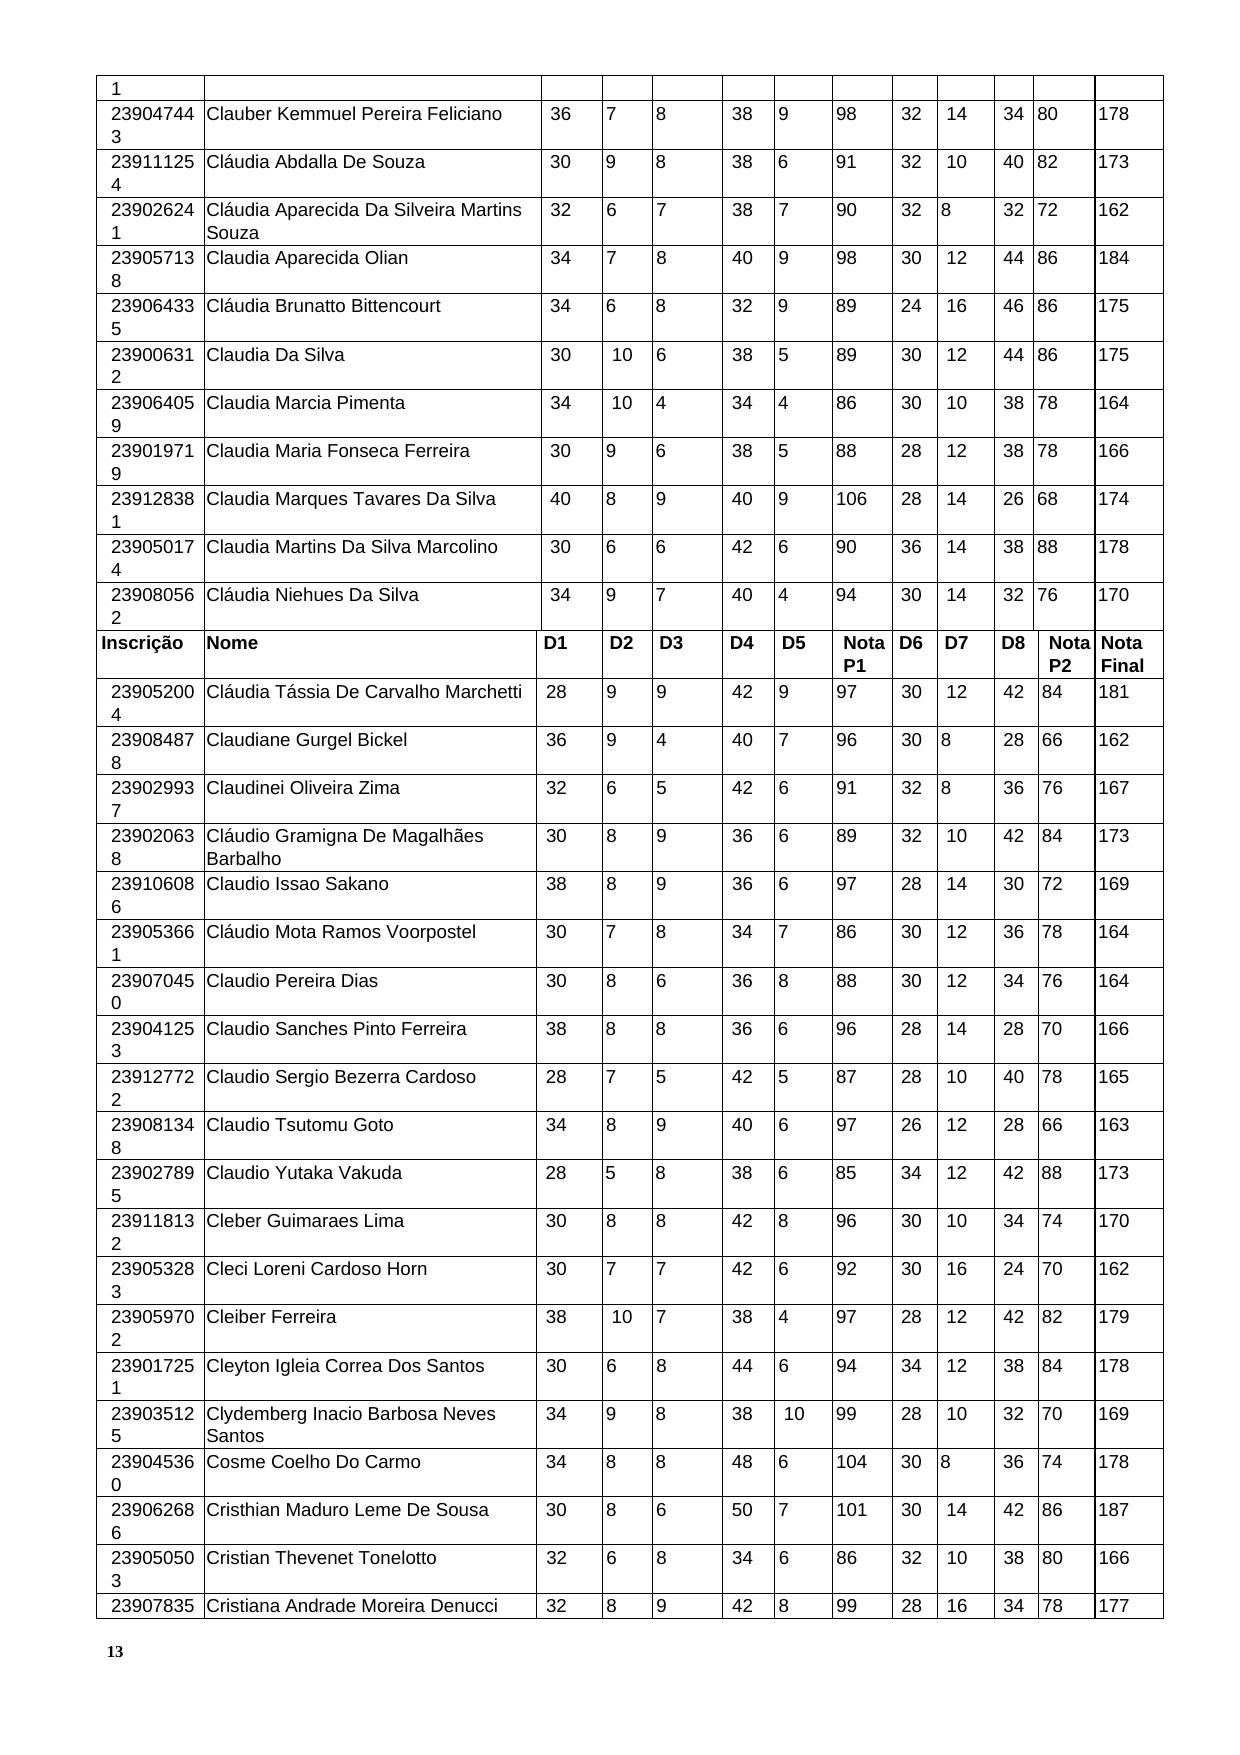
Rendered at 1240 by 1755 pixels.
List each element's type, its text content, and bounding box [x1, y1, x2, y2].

table_cell 30 [542, 535, 602, 582]
table_cell 86 [1034, 342, 1094, 389]
table_cell 6 [603, 198, 652, 245]
table_cell Claudia Maria Fonseca Ferreira [205, 438, 541, 485]
table_cell 94 [833, 1353, 892, 1400]
table_cell Cláudia Tássia De Carvalho Marchetti [205, 679, 536, 726]
table_cell 42 [995, 1497, 1038, 1544]
table_cell Nome [205, 631, 536, 678]
table_cell 90 [833, 198, 892, 245]
table_cell 104 [833, 1449, 892, 1496]
table_cell 178 [1096, 101, 1163, 148]
table_cell 8 [653, 920, 722, 967]
table_cell 89 [833, 294, 892, 341]
table_cell 9 [603, 1401, 652, 1448]
table_cell 10 [603, 390, 652, 437]
table_cell 6 [653, 968, 722, 1015]
table_cell 16 [938, 1594, 994, 1618]
table_cell 30 [893, 1497, 937, 1544]
table_cell 34 [995, 968, 1038, 1015]
table_cell 30 [893, 1209, 937, 1256]
table_cell [542, 76, 602, 100]
table_cell 4 [775, 583, 832, 630]
table_cell 80 [1034, 101, 1094, 148]
table_cell 34 [893, 1353, 937, 1400]
table_cell 12 [938, 1353, 994, 1400]
table_cell 30 [893, 727, 937, 774]
table_cell Cristian Thevenet Tonelotto [205, 1545, 536, 1592]
table_cell Claudinei Oliveira Zima [205, 775, 536, 822]
table_cell 12 [938, 246, 994, 293]
table_cell 8 [653, 1160, 722, 1207]
table_cell 239050174 [97, 535, 204, 582]
table_cell 179 [1096, 1305, 1163, 1352]
table_cell 89 [833, 824, 892, 871]
table_cell 166 [1096, 438, 1163, 485]
table_cell 97 [833, 1305, 892, 1352]
table_cell 28 [893, 486, 937, 533]
table_cell 174 [1096, 486, 1163, 533]
table_cell 38 [537, 872, 602, 919]
table_cell 82 [1039, 1305, 1094, 1352]
table_cell 89 [833, 342, 892, 389]
table_cell 8 [653, 294, 722, 341]
table_cell 38 [995, 1545, 1038, 1592]
table_cell 74 [1039, 1449, 1094, 1496]
table_cell 9 [775, 101, 832, 148]
table_cell 38 [723, 1160, 774, 1207]
table_cell [995, 76, 1033, 100]
table_cell Nota P2 [1039, 631, 1094, 678]
table_cell Claudia Martins Da Silva Marcolino [205, 535, 541, 582]
table_cell 7 [603, 920, 652, 967]
table_cell 24 [893, 294, 937, 341]
table_cell 78 [1039, 920, 1094, 967]
table_cell 6 [603, 535, 652, 582]
table_cell 239027895 [97, 1160, 204, 1207]
table_cell 28 [995, 1016, 1038, 1063]
table_cell 88 [1034, 535, 1094, 582]
table_cell 30 [542, 342, 602, 389]
table_cell 38 [723, 150, 774, 197]
table_cell 92 [833, 1257, 892, 1304]
table_cell 32 [995, 1401, 1038, 1448]
table_cell 9 [653, 872, 722, 919]
table_cell 173 [1096, 824, 1163, 871]
table_cell 30 [893, 1257, 937, 1304]
table_cell 6 [775, 1112, 832, 1159]
table_cell 34 [723, 1545, 774, 1592]
table_cell 14 [938, 535, 994, 582]
table_cell 76 [1034, 583, 1094, 630]
table_cell 9 [603, 438, 652, 485]
table_cell 40 [723, 727, 774, 774]
table_cell Claudio Issao Sakano [205, 872, 536, 919]
table_cell 8 [603, 1449, 652, 1496]
table_cell 36 [995, 775, 1038, 822]
table_cell 239019719 [97, 438, 204, 485]
table_cell 169 [1096, 1401, 1163, 1448]
table_cell Cleyton Igleia Correa Dos Santos [205, 1353, 536, 1400]
table_cell 9 [775, 294, 832, 341]
table_cell 5 [775, 1064, 832, 1111]
table_cell 8 [603, 1497, 652, 1544]
table_cell 10 [603, 342, 652, 389]
table_cell 175 [1096, 342, 1163, 389]
table_cell 239118132 [97, 1209, 204, 1256]
table_cell Nota Final [1096, 631, 1163, 678]
table_cell 30 [893, 246, 937, 293]
table_cell 8 [653, 1353, 722, 1400]
table_cell 40 [723, 486, 774, 533]
table_cell 36 [723, 968, 774, 1015]
table_cell 163 [1096, 1112, 1163, 1159]
table_cell 12 [938, 342, 994, 389]
table_cell 36 [542, 101, 602, 148]
table_cell [723, 76, 774, 100]
table_cell 8 [938, 727, 994, 774]
table_cell 38 [723, 101, 774, 148]
table_cell 239026241 [97, 198, 204, 245]
table_cell 9 [603, 583, 652, 630]
table_cell 42 [723, 1257, 774, 1304]
table_cell 12 [938, 1305, 994, 1352]
table_cell 88 [833, 968, 892, 1015]
table_cell 30 [537, 1353, 602, 1400]
table_cell 85 [833, 1160, 892, 1207]
table_cell 10 [938, 1064, 994, 1111]
table_cell 6 [775, 775, 832, 822]
table_cell 42 [995, 1305, 1038, 1352]
table_cell 36 [537, 727, 602, 774]
table_cell 6 [653, 342, 722, 389]
table_cell Claudia Marques Tavares Da Silva [205, 486, 541, 533]
table_cell 7 [775, 920, 832, 967]
table_cell 14 [938, 1497, 994, 1544]
table_cell 34 [537, 1449, 602, 1496]
table_cell 9 [653, 679, 722, 726]
table_cell D7 [938, 631, 994, 678]
table_cell 28 [995, 727, 1038, 774]
table_cell 16 [938, 1257, 994, 1304]
table_cell 28 [537, 679, 602, 726]
table_cell 14 [938, 486, 994, 533]
table_cell 239017251 [97, 1353, 204, 1400]
table_cell 30 [893, 1449, 937, 1496]
table_cell 6 [653, 1497, 722, 1544]
table_cell 38 [995, 1353, 1038, 1400]
table_cell 30 [537, 1497, 602, 1544]
table_cell 106 [833, 486, 892, 533]
table_cell 5 [653, 775, 722, 822]
table_cell 26 [995, 486, 1033, 533]
table_cell 4 [775, 1305, 832, 1352]
table_cell 42 [995, 679, 1038, 726]
table_cell 6 [603, 1353, 652, 1400]
table_cell 178 [1096, 1449, 1163, 1496]
table_cell 84 [1039, 1353, 1094, 1400]
table_cell 72 [1039, 872, 1094, 919]
table_cell 28 [893, 438, 937, 485]
table_cell Claudio Sanches Pinto Ferreira [205, 1016, 536, 1063]
table_cell 42 [723, 535, 774, 582]
table_cell 32 [893, 1545, 937, 1592]
table_cell 6 [603, 294, 652, 341]
table_cell 34 [542, 294, 602, 341]
table_cell 32 [723, 294, 774, 341]
table_cell 48 [723, 1449, 774, 1496]
table_cell 34 [542, 390, 602, 437]
table_cell 164 [1096, 390, 1163, 437]
table_cell 42 [995, 1160, 1038, 1207]
table_cell 8 [938, 775, 994, 822]
table_cell 99 [833, 1401, 892, 1448]
table_cell 7 [603, 246, 652, 293]
table_cell 8 [775, 968, 832, 1015]
table_cell 239070450 [97, 968, 204, 1015]
table_cell Cláudia Aparecida Da Silveira Martins Souza [205, 198, 541, 245]
table_cell 239064059 [97, 390, 204, 437]
table_cell Cláudia Abdalla De Souza [205, 150, 541, 197]
table_cell 46 [995, 294, 1033, 341]
table_cell 97 [833, 679, 892, 726]
table_cell Claudia Marcia Pimenta [205, 390, 541, 437]
table_cell Cosme Coelho Do Carmo [205, 1449, 536, 1496]
table_cell 32 [893, 150, 937, 197]
table_cell 166 [1096, 1016, 1163, 1063]
table_cell 8 [775, 1209, 832, 1256]
table_cell 10 [938, 1209, 994, 1256]
table_cell 8 [603, 872, 652, 919]
table_cell D1 [537, 631, 602, 678]
table_cell 34 [542, 246, 602, 293]
table_cell 6 [603, 775, 652, 822]
table_cell 5 [775, 342, 832, 389]
table_cell 30 [995, 872, 1038, 919]
table_cell 239084878 [97, 727, 204, 774]
table_cell 10 [938, 1545, 994, 1592]
table_cell 8 [775, 1594, 832, 1618]
table_cell 178 [1096, 535, 1163, 582]
table_cell 14 [938, 872, 994, 919]
table_cell 239052004 [97, 679, 204, 726]
table_cell 88 [833, 438, 892, 485]
table_cell 28 [893, 1401, 937, 1448]
table_cell 38 [723, 342, 774, 389]
table_cell [893, 76, 937, 100]
table_cell 8 [603, 1016, 652, 1063]
table_cell 8 [938, 198, 994, 245]
table_cell 239035125 [97, 1401, 204, 1448]
table_cell 96 [833, 1209, 892, 1256]
table_cell 101 [833, 1497, 892, 1544]
table_cell 6 [775, 1016, 832, 1063]
table_cell 44 [723, 1353, 774, 1400]
table_cell 82 [1034, 150, 1094, 197]
table_cell 86 [833, 1545, 892, 1592]
table_cell 78 [1034, 390, 1094, 437]
table_cell 9 [603, 150, 652, 197]
table_cell 76 [1039, 775, 1094, 822]
table_cell 32 [537, 1594, 602, 1618]
table_cell 9 [603, 679, 652, 726]
table_cell 38 [995, 438, 1033, 485]
table_cell 10 [775, 1401, 832, 1448]
table_cell 42 [723, 679, 774, 726]
table_cell 34 [995, 101, 1033, 148]
table_cell 44 [995, 246, 1033, 293]
table_cell 12 [938, 1160, 994, 1207]
table_cell 175 [1096, 294, 1163, 341]
table_cell 8 [653, 1209, 722, 1256]
table_cell 9 [603, 727, 652, 774]
table_cell 40 [723, 246, 774, 293]
table_cell Claudio Pereira Dias [205, 968, 536, 1015]
table_cell Clydemberg Inacio Barbosa Neves Santos [205, 1401, 536, 1448]
table_cell 86 [833, 390, 892, 437]
table_cell 8 [653, 101, 722, 148]
table_cell 70 [1039, 1257, 1094, 1304]
table_cell 38 [723, 438, 774, 485]
table_cell 96 [833, 727, 892, 774]
table_cell 239053661 [97, 920, 204, 967]
table_cell 86 [1034, 294, 1094, 341]
table_cell Claudia Da Silva [205, 342, 541, 389]
table_cell [205, 76, 541, 100]
table_cell 84 [1039, 824, 1094, 871]
table_cell 32 [995, 583, 1033, 630]
table_cell 239053283 [97, 1257, 204, 1304]
table_cell Claudia Aparecida Olian [205, 246, 541, 293]
table_cell 5 [603, 1160, 652, 1207]
table_cell 9 [653, 486, 722, 533]
table_cell Cristiana Andrade Moreira Denucci [205, 1594, 536, 1618]
table_cell 88 [1039, 1160, 1094, 1207]
table_cell 38 [995, 535, 1033, 582]
table_cell 38 [723, 198, 774, 245]
table_cell 6 [775, 1353, 832, 1400]
table_cell 164 [1096, 968, 1163, 1015]
table_cell 12 [938, 968, 994, 1015]
table_cell 239062686 [97, 1497, 204, 1544]
table_cell 8 [603, 1112, 652, 1159]
table_cell 42 [723, 1594, 774, 1618]
table_cell 10 [938, 390, 994, 437]
table_cell 4 [775, 390, 832, 437]
table_cell 86 [1034, 246, 1094, 293]
table_cell 8 [603, 824, 652, 871]
table_cell 8 [653, 1449, 722, 1496]
table_cell 70 [1039, 1016, 1094, 1063]
table_cell 162 [1096, 198, 1163, 245]
table_cell 28 [995, 1112, 1038, 1159]
table_cell 42 [723, 1064, 774, 1111]
table_cell 34 [995, 1209, 1038, 1256]
table_cell 8 [603, 1594, 652, 1618]
table_cell 32 [537, 775, 602, 822]
table_cell 23907835 [97, 1594, 204, 1618]
table_cell 28 [537, 1064, 602, 1111]
table_cell 32 [893, 775, 937, 822]
table_cell 30 [542, 438, 602, 485]
table_cell 40 [995, 1064, 1038, 1111]
table_cell 6 [775, 872, 832, 919]
table_cell 40 [723, 583, 774, 630]
table_cell 239020638 [97, 824, 204, 871]
table_cell 181 [1096, 679, 1163, 726]
table_cell 38 [995, 390, 1033, 437]
table_cell 30 [893, 583, 937, 630]
table_cell 6 [603, 1545, 652, 1592]
table_cell 34 [537, 1401, 602, 1448]
table_cell 8 [653, 246, 722, 293]
table_cell 239127722 [97, 1064, 204, 1111]
table_cell 7 [603, 101, 652, 148]
table_cell D8 [995, 631, 1038, 678]
table_cell Cristhian Maduro Leme De Sousa [205, 1497, 536, 1544]
table_cell 80 [1039, 1545, 1094, 1592]
table_cell 239047443 [97, 101, 204, 148]
table_cell 28 [537, 1160, 602, 1207]
table_cell 6 [775, 824, 832, 871]
table_cell 98 [833, 246, 892, 293]
table_cell [833, 76, 892, 100]
table_cell 34 [893, 1160, 937, 1207]
table_cell 30 [537, 1209, 602, 1256]
table_cell 87 [833, 1064, 892, 1111]
table_cell Cleiber Ferreira [205, 1305, 536, 1352]
table_cell 32 [893, 101, 937, 148]
table_cell 7 [653, 583, 722, 630]
table_cell 7 [775, 198, 832, 245]
table_cell 170 [1096, 583, 1163, 630]
table_cell 8 [603, 1209, 652, 1256]
table_cell 5 [775, 438, 832, 485]
table_cell 38 [723, 1305, 774, 1352]
table_cell 34 [723, 390, 774, 437]
table_cell 36 [723, 824, 774, 871]
table_cell 7 [603, 1064, 652, 1111]
table_cell 38 [723, 1401, 774, 1448]
table_cell 10 [938, 150, 994, 197]
table_cell D2 [603, 631, 652, 678]
table_cell D5 [775, 631, 832, 678]
table_cell 162 [1096, 727, 1163, 774]
table_cell 6 [775, 150, 832, 197]
table_cell 44 [995, 342, 1033, 389]
table_cell 28 [893, 1016, 937, 1063]
table_cell 8 [603, 486, 652, 533]
table_cell 12 [938, 679, 994, 726]
table_cell D3 [653, 631, 722, 678]
table_cell 9 [653, 1112, 722, 1159]
table_cell 50 [723, 1497, 774, 1544]
table_cell 7 [653, 1305, 722, 1352]
table_cell 165 [1096, 1064, 1163, 1111]
table_cell 8 [653, 150, 722, 197]
table_cell 32 [995, 198, 1033, 245]
table_cell [1034, 76, 1094, 100]
table_cell 9 [775, 246, 832, 293]
table_cell 169 [1096, 872, 1163, 919]
table_cell 6 [775, 1160, 832, 1207]
table_cell 12 [938, 920, 994, 967]
table_cell 84 [1039, 679, 1094, 726]
table_cell 187 [1096, 1497, 1163, 1544]
table_cell [653, 76, 722, 100]
table_cell 170 [1096, 1209, 1163, 1256]
table_cell 76 [1039, 968, 1094, 1015]
table_cell 10 [938, 824, 994, 871]
table_cell 8 [938, 1449, 994, 1496]
table_cell 10 [603, 1305, 652, 1352]
table_cell 7 [603, 1257, 652, 1304]
table_cell 8 [603, 968, 652, 1015]
table_cell 34 [542, 583, 602, 630]
table_cell 167 [1096, 775, 1163, 822]
table_cell 5 [653, 1064, 722, 1111]
table_cell 26 [893, 1112, 937, 1159]
table_cell 30 [537, 968, 602, 1015]
table_cell 40 [723, 1112, 774, 1159]
table_cell 173 [1096, 150, 1163, 197]
table_cell 4 [653, 390, 722, 437]
table_cell 7 [775, 727, 832, 774]
table_cell 42 [723, 1209, 774, 1256]
table_cell 12 [938, 1112, 994, 1159]
table_cell Claudio Sergio Bezerra Cardoso [205, 1064, 536, 1111]
table_cell 6 [775, 535, 832, 582]
table_cell 30 [542, 150, 602, 197]
table_cell 30 [893, 679, 937, 726]
table_cell 4 [653, 727, 722, 774]
table_cell 9 [775, 679, 832, 726]
table_cell 239045360 [97, 1449, 204, 1496]
table_cell 36 [723, 872, 774, 919]
table_cell 78 [1039, 1064, 1094, 1111]
table_cell 91 [833, 775, 892, 822]
table_cell Cláudia Brunatto Bittencourt [205, 294, 541, 341]
table_cell 10 [938, 1401, 994, 1448]
table_cell 42 [723, 775, 774, 822]
table_cell 9 [653, 824, 722, 871]
table_cell 86 [833, 920, 892, 967]
table_cell 30 [893, 920, 937, 967]
table_cell 177 [1096, 1594, 1163, 1618]
table_cell 12 [938, 438, 994, 485]
table_cell 32 [893, 198, 937, 245]
table_cell Claudiane Gurgel Bickel [205, 727, 536, 774]
table_cell 86 [1039, 1497, 1094, 1544]
table_cell 239057138 [97, 246, 204, 293]
table_cell 7 [653, 1257, 722, 1304]
table_cell Cláudio Mota Ramos Voorpostel [205, 920, 536, 967]
table_cell 239064335 [97, 294, 204, 341]
table_cell 8 [653, 1016, 722, 1063]
table_cell 6 [653, 535, 722, 582]
table_cell 32 [542, 198, 602, 245]
table_cell 1 [97, 76, 204, 100]
table_cell 16 [938, 294, 994, 341]
table_cell Cláudia Niehues Da Silva [205, 583, 541, 630]
table_cell 239050503 [97, 1545, 204, 1592]
table_cell 14 [938, 101, 994, 148]
table_cell D6 [893, 631, 937, 678]
table_cell 239041253 [97, 1016, 204, 1063]
table_cell Nota P1 [833, 631, 892, 678]
table_cell 78 [1039, 1594, 1094, 1618]
table_cell 6 [653, 438, 722, 485]
table_cell 28 [893, 1305, 937, 1352]
table_cell 239106086 [97, 872, 204, 919]
table_cell 239081348 [97, 1112, 204, 1159]
table_cell 8 [653, 1545, 722, 1592]
table_cell 40 [542, 486, 602, 533]
table_cell 14 [938, 1016, 994, 1063]
table_cell 34 [537, 1112, 602, 1159]
table_cell 7 [775, 1497, 832, 1544]
table_cell 38 [537, 1016, 602, 1063]
table_cell 28 [893, 1594, 937, 1618]
table_cell Inscrição [97, 631, 204, 678]
table_cell 68 [1034, 486, 1094, 533]
table_cell 98 [833, 101, 892, 148]
table_cell 30 [537, 920, 602, 967]
table_cell 6 [775, 1257, 832, 1304]
table_cell Clauber Kemmuel Pereira Feliciano [205, 101, 541, 148]
table_cell 90 [833, 535, 892, 582]
table_cell 8 [653, 1401, 722, 1448]
table_cell 32 [537, 1545, 602, 1592]
table_cell 239111254 [97, 150, 204, 197]
table_cell 239059702 [97, 1305, 204, 1352]
table_cell 162 [1096, 1257, 1163, 1304]
table_cell 36 [893, 535, 937, 582]
table_cell 94 [833, 583, 892, 630]
table_cell Cleber Guimaraes Lima [205, 1209, 536, 1256]
table_cell [1096, 76, 1163, 100]
table_cell 97 [833, 1112, 892, 1159]
table_cell 24 [995, 1257, 1038, 1304]
table_cell 28 [893, 872, 937, 919]
table_cell 28 [893, 1064, 937, 1111]
table_cell 239080562 [97, 583, 204, 630]
table_cell 178 [1096, 1353, 1163, 1400]
table_cell 66 [1039, 1112, 1094, 1159]
table_cell 36 [995, 1449, 1038, 1496]
table_cell 30 [537, 1257, 602, 1304]
table_cell 42 [995, 824, 1038, 871]
table_cell 239006312 [97, 342, 204, 389]
table_cell Cleci Loreni Cardoso Horn [205, 1257, 536, 1304]
table_cell 30 [537, 824, 602, 871]
table_cell 164 [1096, 920, 1163, 967]
table_cell 74 [1039, 1209, 1094, 1256]
table_cell 66 [1039, 727, 1094, 774]
table_cell Claudio Yutaka Vakuda [205, 1160, 536, 1207]
table_cell 30 [893, 968, 937, 1015]
table_cell 97 [833, 872, 892, 919]
table_cell [775, 76, 832, 100]
table_cell 239128381 [97, 486, 204, 533]
table_cell [603, 76, 652, 100]
table_cell 7 [653, 198, 722, 245]
table_cell 9 [653, 1594, 722, 1618]
table_cell 173 [1096, 1160, 1163, 1207]
table_cell 166 [1096, 1545, 1163, 1592]
table_cell 78 [1034, 438, 1094, 485]
table_cell 99 [833, 1594, 892, 1618]
table_cell 14 [938, 583, 994, 630]
table_cell 70 [1039, 1401, 1094, 1448]
table_cell 36 [723, 1016, 774, 1063]
table_cell 34 [723, 920, 774, 967]
table_cell D4 [723, 631, 774, 678]
table_cell [938, 76, 994, 100]
table_cell 30 [893, 390, 937, 437]
table_cell Cláudio Gramigna De Magalhães Barbalho [205, 824, 536, 871]
table_cell 32 [893, 824, 937, 871]
table_cell Claudio Tsutomu Goto [205, 1112, 536, 1159]
table_cell 9 [775, 486, 832, 533]
table_cell 38 [537, 1305, 602, 1352]
table_cell 184 [1096, 246, 1163, 293]
table_cell 30 [893, 342, 937, 389]
table_cell 40 [995, 150, 1033, 197]
table_cell 6 [775, 1449, 832, 1496]
table_cell 239029937 [97, 775, 204, 822]
table_cell 6 [775, 1545, 832, 1592]
table_cell 36 [995, 920, 1038, 967]
table_cell 72 [1034, 198, 1094, 245]
table_cell 91 [833, 150, 892, 197]
table_cell 34 [995, 1594, 1038, 1618]
table_cell 96 [833, 1016, 892, 1063]
